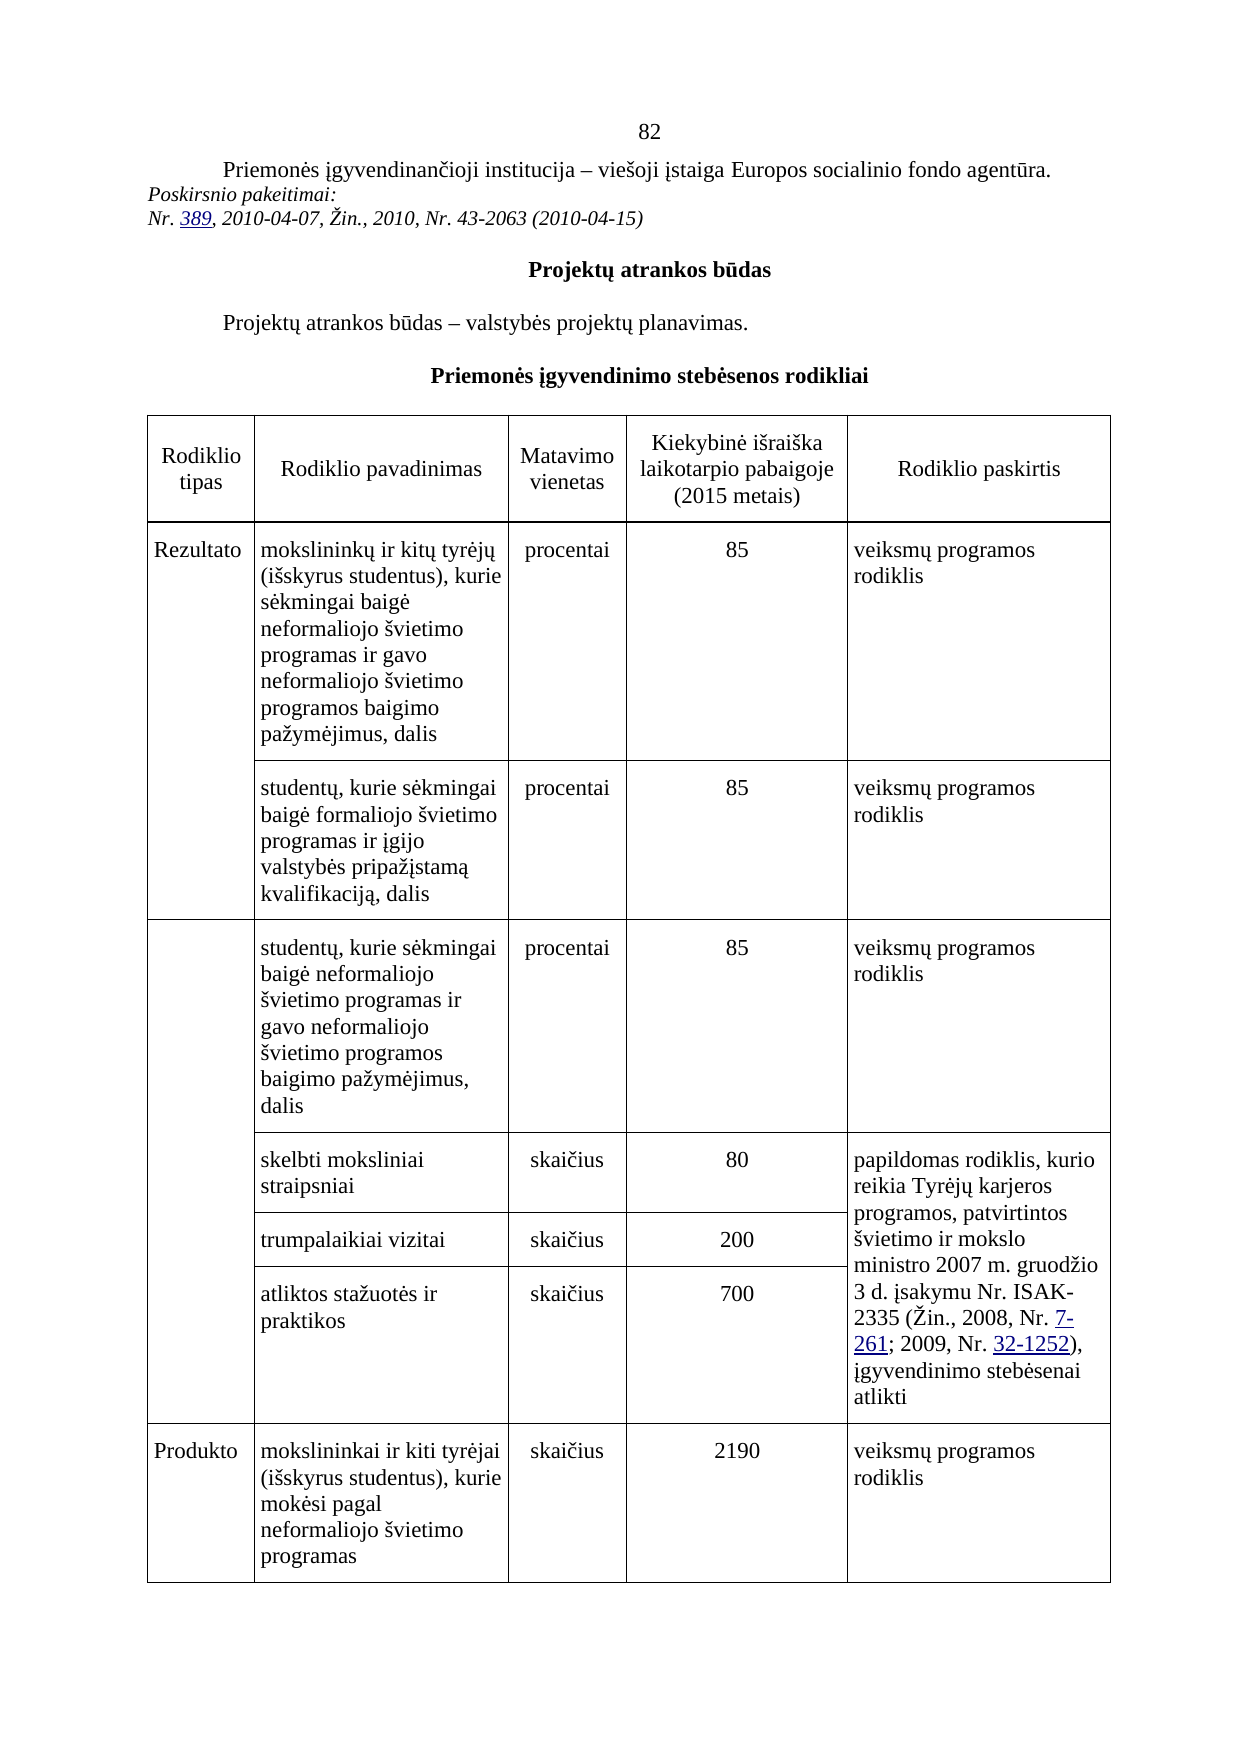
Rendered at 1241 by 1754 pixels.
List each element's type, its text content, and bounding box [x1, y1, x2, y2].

table_cell mokslininkų ir kitų tyrėjų (išskyrus studentus), kurie sėkmingai baigė neformaliojo švietimo programas ir gavo neformaliojo švietimo programos baigimo pažymėjimus, dalis [255, 523, 508, 760]
table_cell skaičius [509, 1213, 626, 1266]
text Projektų atrankos būdas – valstybės projektų planavimas. [148, 309, 1152, 336]
table_cell 85 [627, 920, 847, 1132]
table_cell 85 [627, 523, 847, 760]
table_cell 200 [627, 1213, 847, 1266]
table_cell [148, 920, 254, 1423]
text Priemonės įgyvendinančioji institucija – viešoji įstaiga Europos socialinio fondo agentūra. [148, 156, 1152, 182]
table_cell 2190 [627, 1424, 847, 1582]
table_cell atliktos stažuotės ir praktikos [255, 1267, 508, 1423]
table_header Kiekybinė išraiška laikotarpio pabaigoje (2015 metais) [627, 416, 847, 521]
text Poskirsnio pakeitimai: [148, 182, 1152, 206]
text Nr. 389, 2010-04-07, Žin., 2010, Nr. 43-2063 (2010-04-15) [148, 206, 1152, 230]
table_cell papildomas rodiklis, kurio reikia Tyrėjų karjeros programos, patvirtintos švietimo ir mokslo ministro 2007 m. gruodžio 3 d. įsakymu Nr. ISAK-2335 (Žin., 2008, Nr. 7-261; 2009, Nr. 32-1252), įgyvendinimo stebėsenai atlikti [848, 1133, 1110, 1423]
table_cell studentų, kurie sėkmingai baigė formaliojo švietimo programas ir įgijo valstybės pripažįstamą kvalifikaciją, dalis [255, 761, 508, 919]
table_cell skelbti moksliniai straipsniai [255, 1133, 508, 1212]
table_cell skaičius [509, 1424, 626, 1582]
table_cell veiksmų programos rodiklis [848, 761, 1110, 919]
table_cell procentai [509, 920, 626, 1132]
table_header Matavimo vienetas [509, 416, 626, 521]
table_header Rodiklio pavadinimas [255, 416, 508, 521]
table_cell skaičius [509, 1133, 626, 1212]
table_cell 80 [627, 1133, 847, 1212]
table_cell procentai [509, 761, 626, 919]
table_cell mokslininkai ir kiti tyrėjai (išskyrus studentus), kurie mokėsi pagal neformaliojo švietimo programas [255, 1424, 508, 1582]
table_cell veiksmų programos rodiklis [848, 523, 1110, 760]
text Projektų atrankos būdas [148, 256, 1152, 283]
table_cell skaičius [509, 1267, 626, 1423]
table_cell veiksmų programos rodiklis [848, 1424, 1110, 1582]
table_cell Rezultato [148, 523, 254, 919]
table_header Rodiklio paskirtis [848, 416, 1110, 521]
table_cell 85 [627, 761, 847, 919]
table_cell 700 [627, 1267, 847, 1423]
table_cell studentų, kurie sėkmingai baigė neformaliojo švietimo programas ir gavo neformaliojo švietimo programos baigimo pažymėjimus, dalis [255, 920, 508, 1132]
table_cell trumpalaikiai vizitai [255, 1213, 508, 1266]
table_cell procentai [509, 523, 626, 760]
text Priemonės įgyvendinimo stebėsenos rodikliai [148, 362, 1152, 388]
table_cell Produkto [148, 1424, 254, 1582]
table_cell veiksmų programos rodiklis [848, 920, 1110, 1132]
table_header Rodiklio tipas [148, 416, 254, 521]
